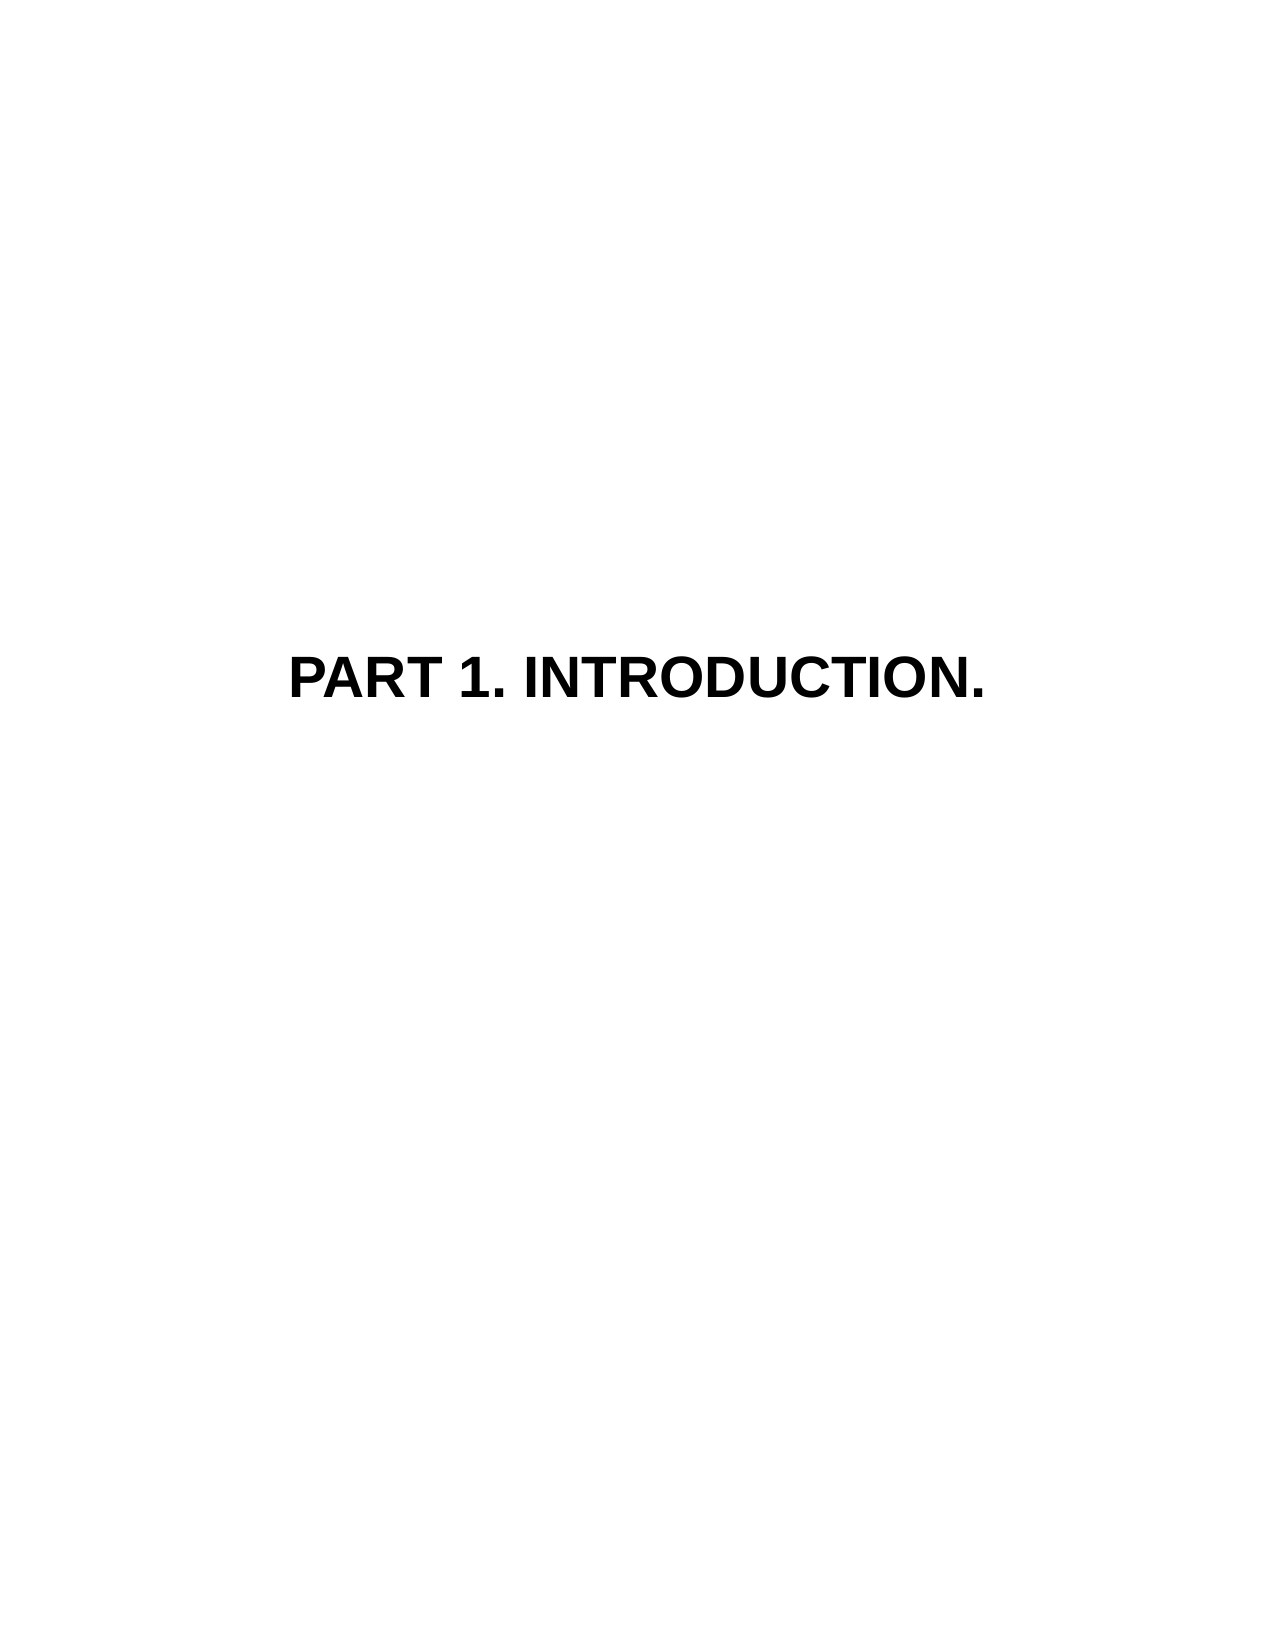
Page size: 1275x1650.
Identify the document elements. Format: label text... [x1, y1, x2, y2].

subtitle PART 1. INTRODUCTION. [118, 206, 1157, 709]
